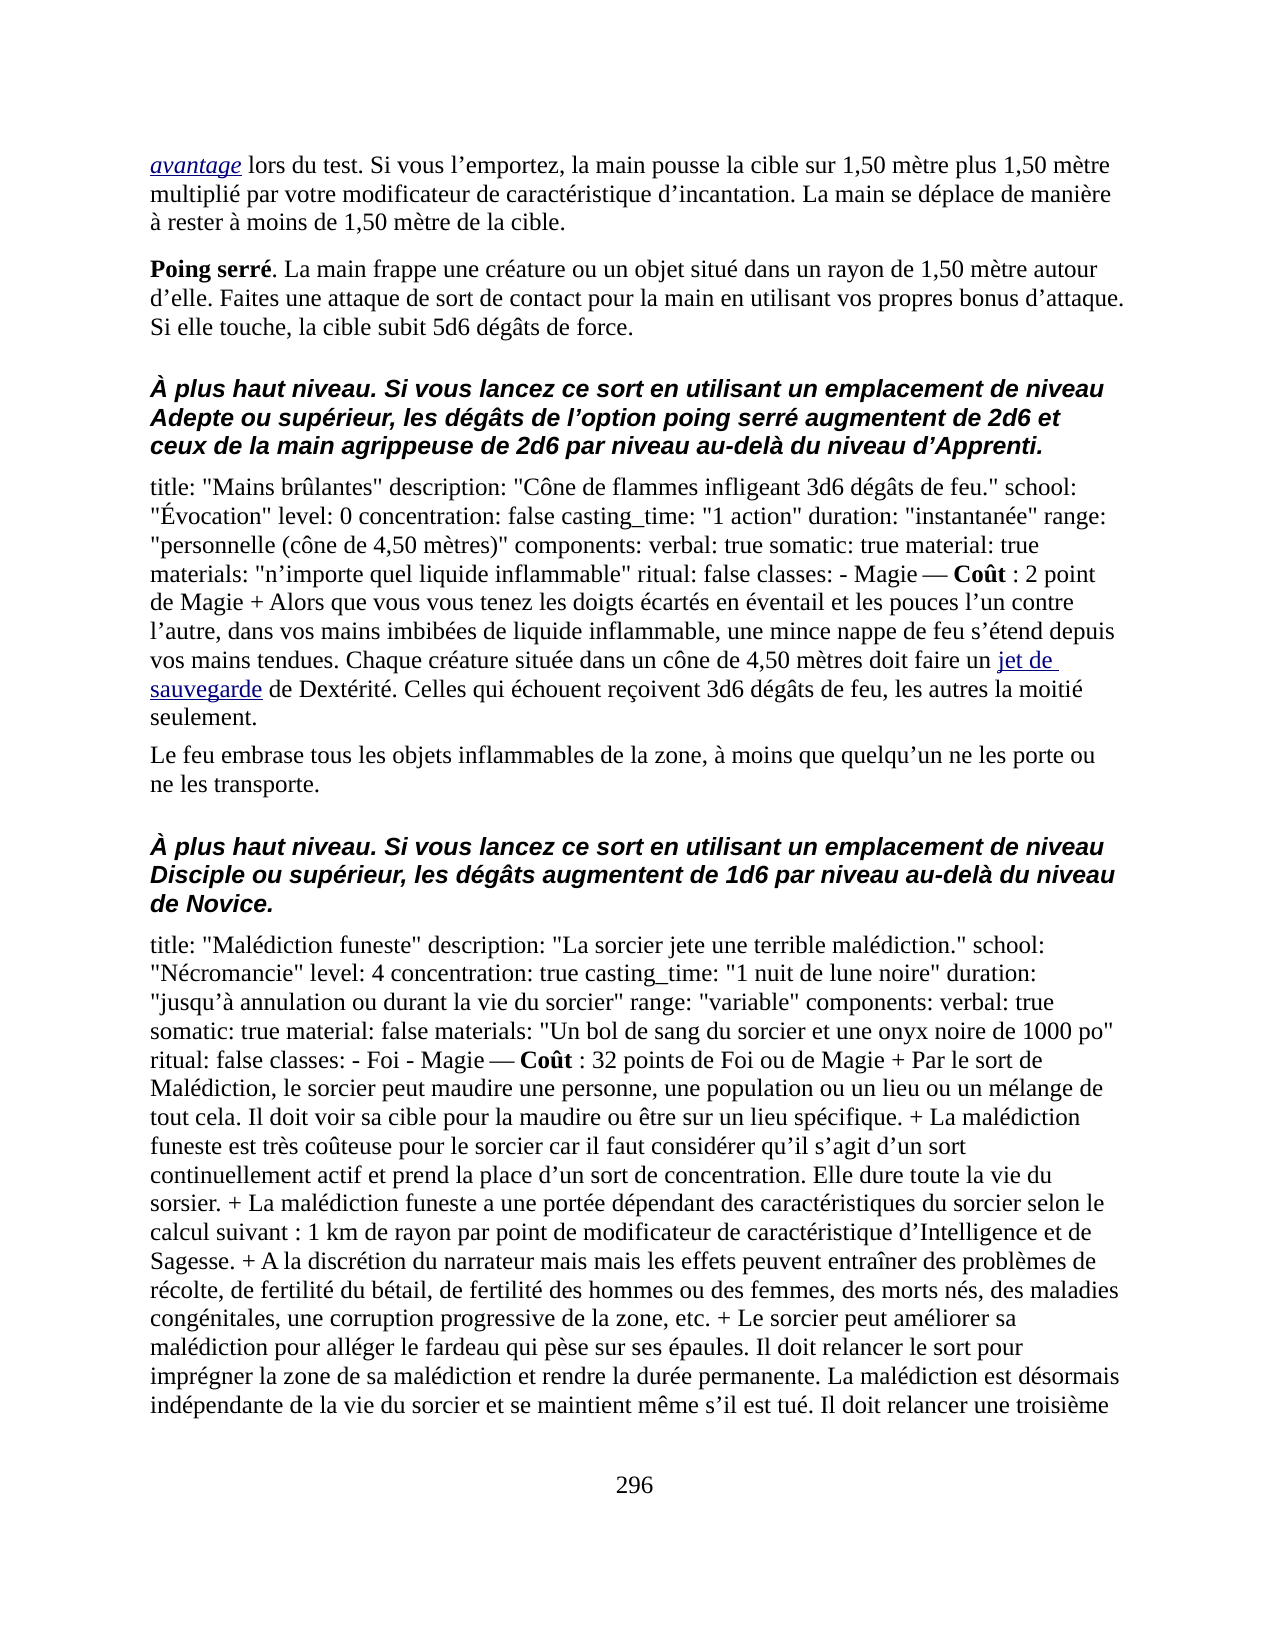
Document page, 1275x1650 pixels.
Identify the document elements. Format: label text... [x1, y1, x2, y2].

text title: "Malédiction funeste" description: "La sorcier jete une terrible malédiction." school: "Nécromancie" level: 4 concentration: true casting_time: "1 nuit de lune noire" duration: "jusqu’à annulation ou durant la vie du sorcier" range: "variable" components: verbal: true somatic: true material: false materials: "Un bol de sang du sorcier et une onyx noire de 1000 po" ritual: false classes: - Foi - Magie — Coût : 32 points de Foi ou de Magie + Par le sort de Malédiction, le sorcier peut maudire une personne, une population ou un lieu ou un mélange de tout cela. Il doit voir sa cible pour la maudire ou être sur un lieu spécifique. + La malédiction funeste est très coûteuse pour le sorcier car il faut considérer qu’il s’agit d’un sort continuellement actif et prend la place d’un sort de concentration. Elle dure toute la vie du sorsier. + La malédiction funeste a une portée dépendant des caractéristiques du sorcier selon le calcul suivant : 1 km de rayon par point de modificateur de caractéristique d’Intelligence et de Sagesse. + A la discrétion du narrateur mais mais les effets peuvent entraîner des problèmes de récolte, de fertilité du bétail, de fertilité des hommes ou des femmes, des morts nés, des maladies congénitales, une corruption progressive de la zone, etc. + Le sorcier peut améliorer sa malédiction pour alléger le fardeau qui pèse sur ses épaules. Il doit relancer le sort pour imprégner la zone de sa malédiction et rendre la durée permanente. La malédiction est désormais indépendante de la vie du sorcier et se maintient même s’il est tué. Il doit relancer une troisième [150, 930, 1125, 1418]
subtitle À plus haut niveau. Si vous lancez ce sort en utilisant un emplacement de niveau Disciple ou supérieur, les dégâts augmentent de 1d6 par niveau au-delà du niveau de Novice. [150, 832, 1125, 917]
text Le feu embrase tous les objets inflammables de la zone, à moins que quelqu’un ne les porte ou ne les transporte. [150, 740, 1125, 798]
text avantage lors du test. Si vous l’emportez, la main pousse la cible sur 1,50 mètre plus 1,50 mètre multiplié par votre modificateur de caractéristique d’incantation. La main se déplace de manière à rester à moins de 1,50 mètre de la cible. [150, 150, 1125, 236]
text title: "Mains brûlantes" description: "Cône de flammes infligeant 3d6 dégâts de feu." school: "Évocation" level: 0 concentration: false casting_time: "1 action" duration: "instantanée" range: "personnelle (cône de 4,50 mètres)" components: verbal: true somatic: true material: true materials: "n’importe quel liquide inflammable" ritual: false classes: - Magie — Coût : 2 point de Magie + Alors que vous vous tenez les doigts écartés en éventail et les pouces l’un contre l’autre, dans vos mains imbibées de liquide inflammable, une mince nappe de feu s’étend depuis vos mains tendues. Chaque créature située dans un cône de 4,50 mètres doit faire un jet de sauvegarde de Dextérité. Celles qui échouent reçoivent 3d6 dégâts de feu, les autres la moitié seulement. [150, 472, 1125, 731]
subtitle À plus haut niveau. Si vous lancez ce sort en utilisant un emplacement de niveau Adepte ou supérieur, les dégâts de l’option poing serré augmentent de 2d6 et ceux de la main agrippeuse de 2d6 par niveau au-delà du niveau d’Apprenti. [150, 374, 1125, 460]
text Poing serré. La main frappe une créature ou un objet situé dans un rayon de 1,50 mètre autour d’elle. Faites une attaque de sort de contact pour la main en utilisant vos propres bonus d’attaque. Si elle touche, la cible subit 5d6 dégâts de force. [150, 254, 1125, 340]
